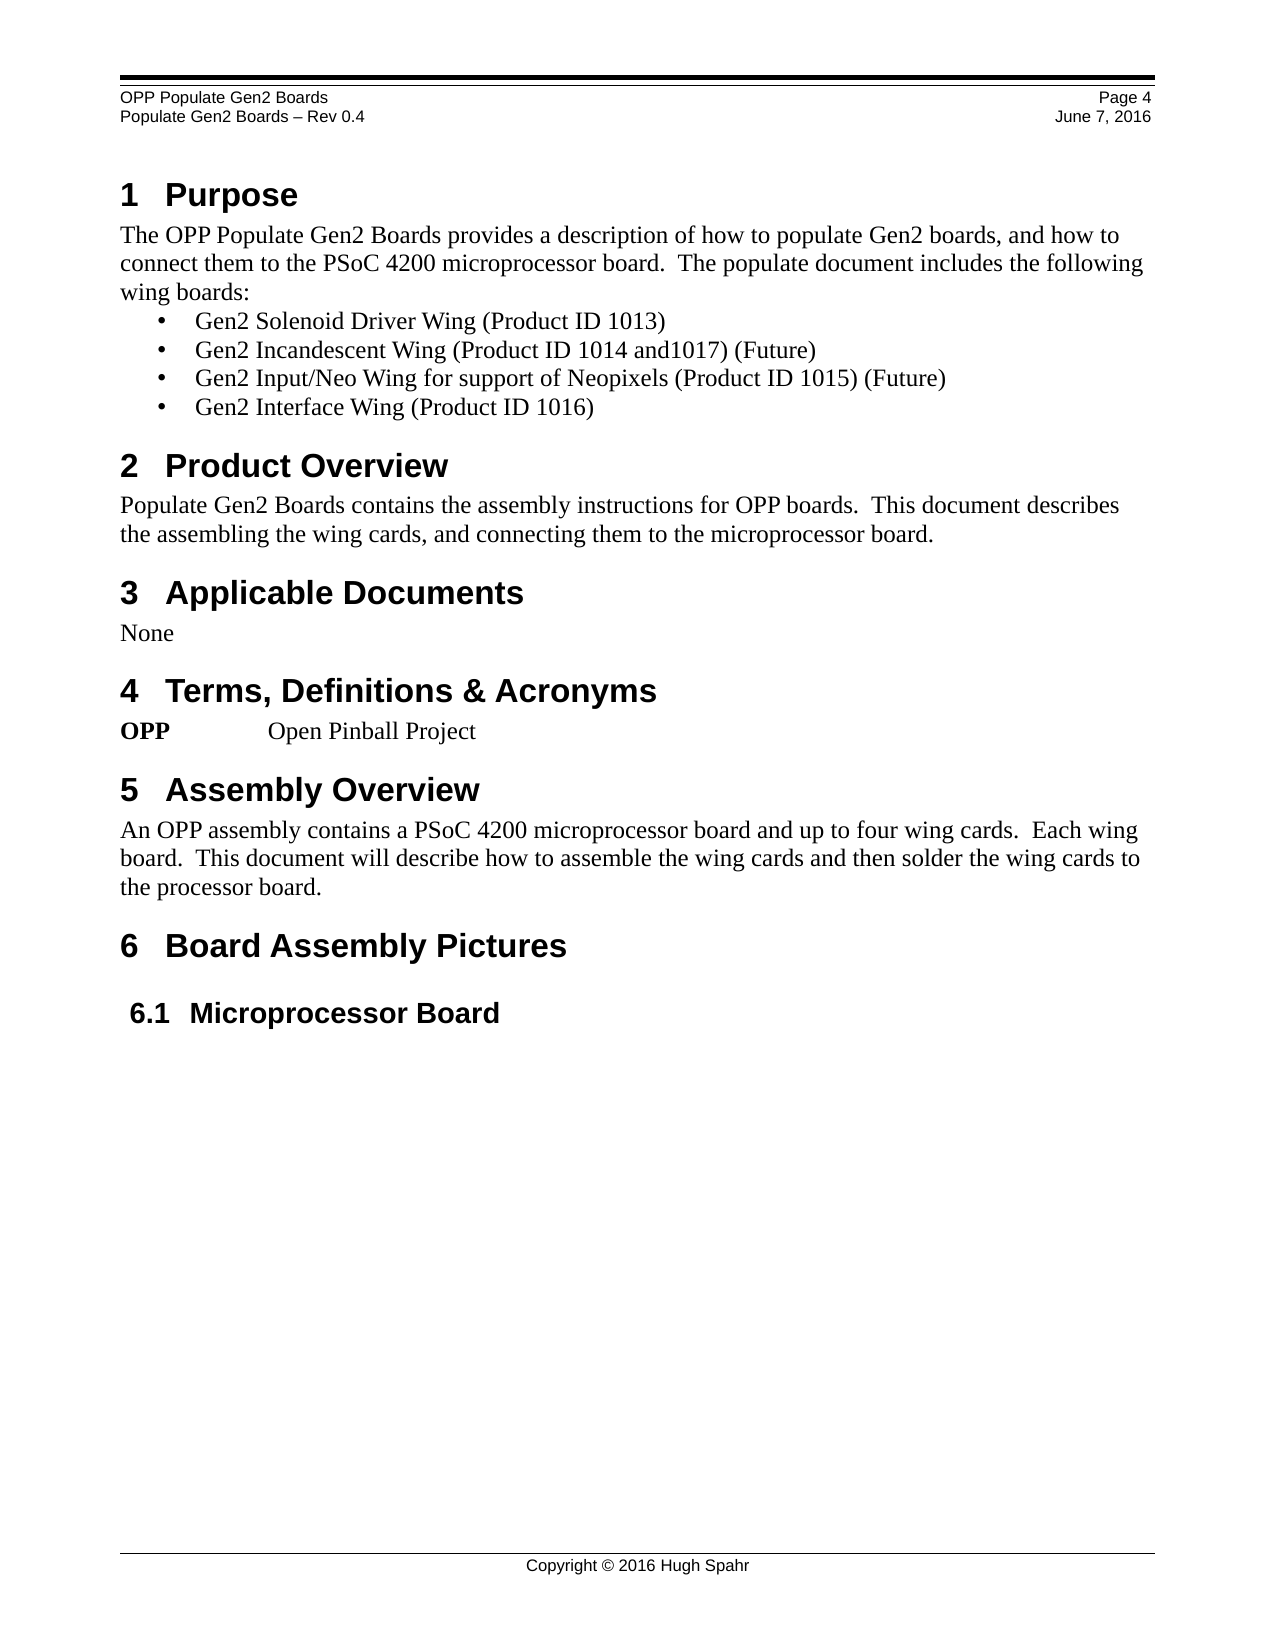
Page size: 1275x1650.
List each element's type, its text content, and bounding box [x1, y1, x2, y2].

text None [120, 618, 1155, 647]
subtitle Purpose [120, 175, 1155, 213]
subtitle Terms, Definitions & Acronyms [120, 672, 1155, 710]
subtitle Assembly Overview [120, 770, 1155, 808]
subtitle Microprocessor Board [129, 996, 1155, 1029]
subtitle Applicable Documents [120, 573, 1155, 612]
list Gen2 Incandescent Wing (Product ID 1014 and1017) (Future) [157, 335, 1155, 363]
text Populate Gen2 Boards contains the assembly instructions for OPP boards. This document describes the assembling the wing cards, and connecting them to the microprocessor board. [120, 491, 1155, 548]
text OPP Open Pinball Project [120, 716, 1155, 745]
subtitle Product Overview [120, 446, 1155, 484]
list Gen2 Interface Wing (Product ID 1016) [157, 392, 1155, 421]
text The OPP Populate Gen2 Boards provides a description of how to populate Gen2 boards, and how to connect them to the PSoC 4200 microprocessor board. The populate document includes the following wing boards: [120, 220, 1155, 306]
subtitle Board Assembly Pictures [120, 926, 1155, 964]
list Gen2 Solenoid Driver Wing (Product ID 1013) [157, 306, 1155, 335]
text An OPP assembly contains a PSoC 4200 microprocessor board and up to four wing cards. Each wing board. This document will describe how to assemble the wing cards and then solder the wing cards to the processor board. [120, 815, 1155, 901]
list Gen2 Input/Neo Wing for support of Neopixels (Product ID 1015) (Future) [157, 363, 1155, 392]
